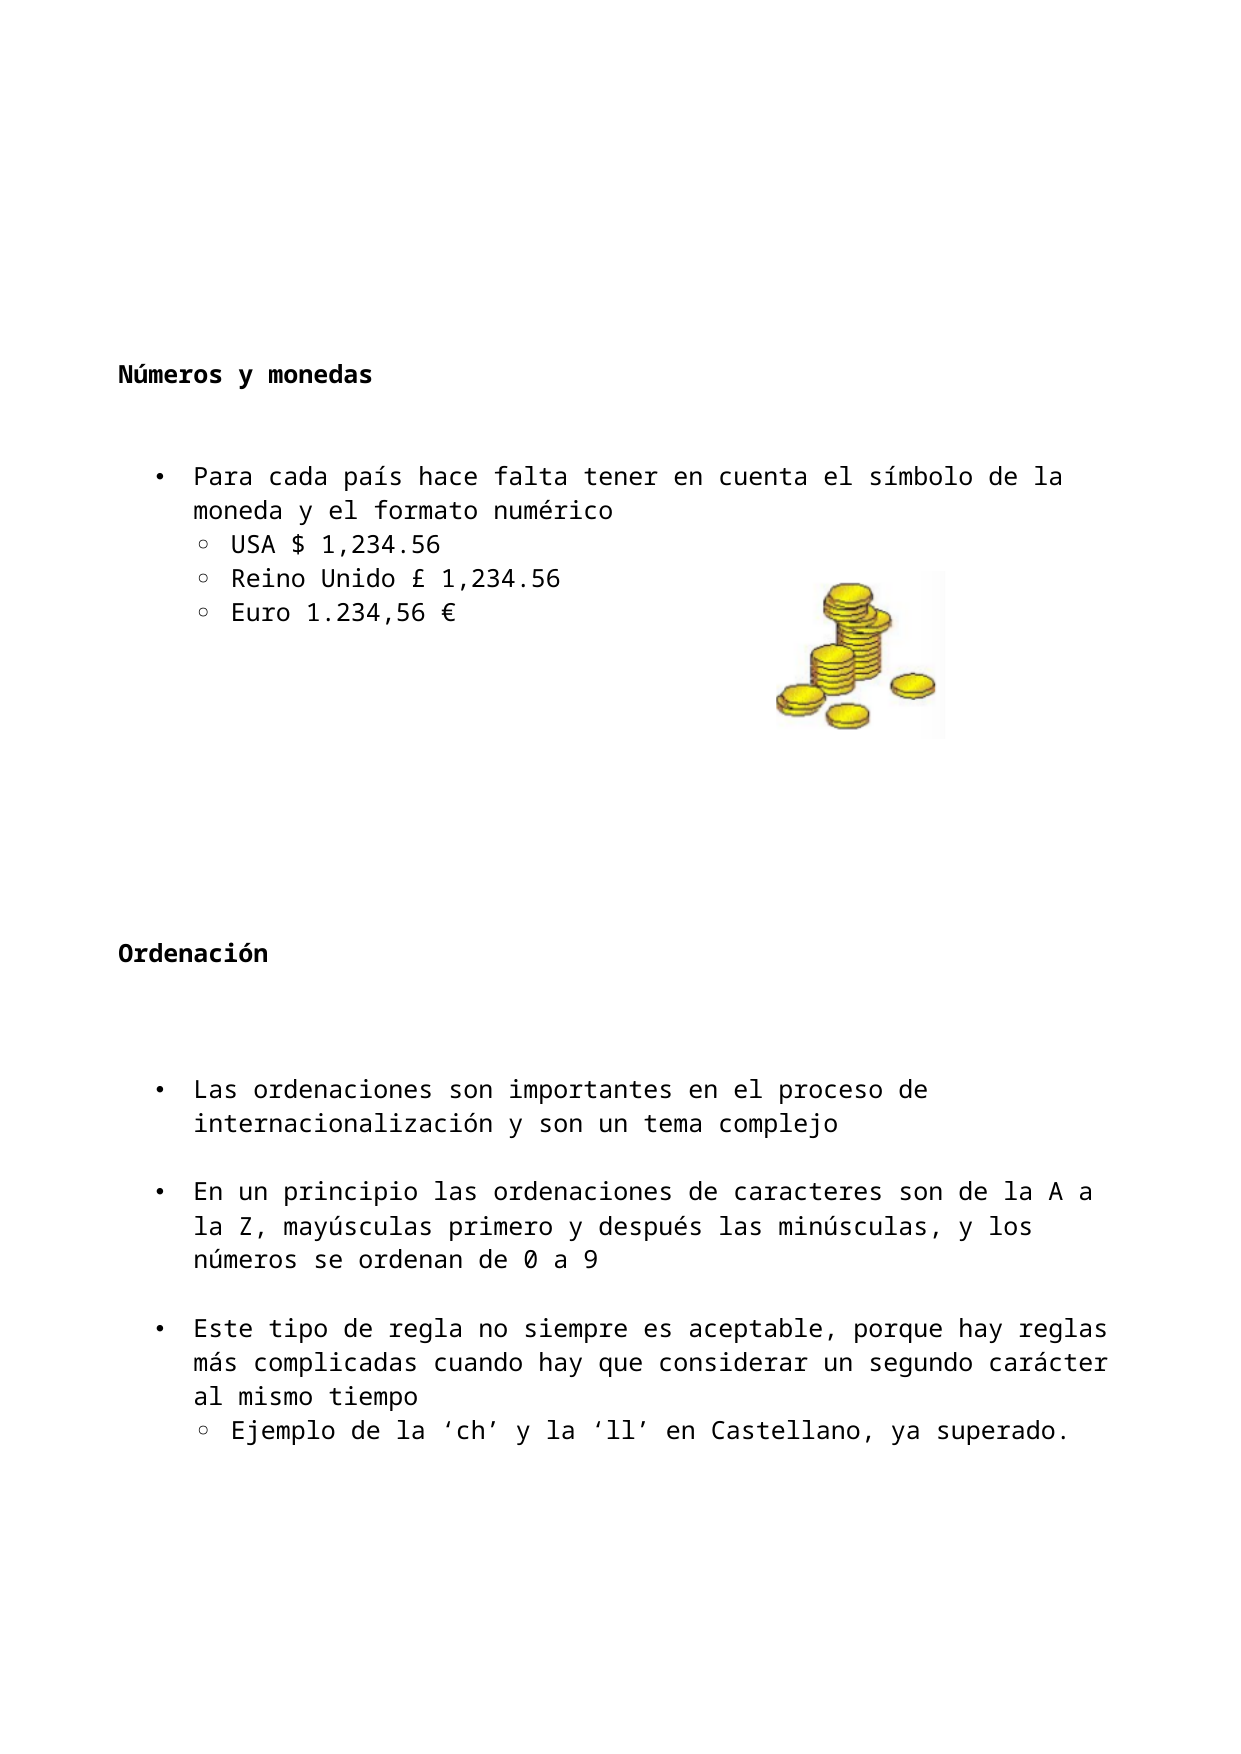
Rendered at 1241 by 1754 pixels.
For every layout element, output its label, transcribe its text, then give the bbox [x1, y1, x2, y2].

list Reino Unido £ 1,234.56 [193, 561, 1122, 595]
list Las ordenaciones son importantes en el proceso de internacionalización y son un tema complejo [156, 1072, 1122, 1140]
list En un principio las ordenaciones de caracteres son de la A a la Z, mayúsculas primero y después las minúsculas, y los números se ordenan de 0 a 9 [156, 1174, 1122, 1276]
list Euro 1.234,56 € [193, 595, 763, 629]
text Números y monedas [118, 357, 1122, 391]
text Ordenación [118, 936, 1122, 970]
picture [763, 571, 946, 739]
list Ejemplo de la ‘ch’ y la ‘ll’ en Castellano, ya superado. [193, 1412, 1122, 1447]
list Este tipo de regla no siempre es aceptable, porque hay reglas más complicadas cuando hay que considerar un segundo carácter al mismo tiempo [156, 1310, 1122, 1412]
list USA $ 1,234.56 [193, 527, 1122, 561]
list Para cada país hace falta tener en cuenta el símbolo de la moneda y el formato numérico [156, 459, 1122, 527]
list [946, 595, 1122, 629]
